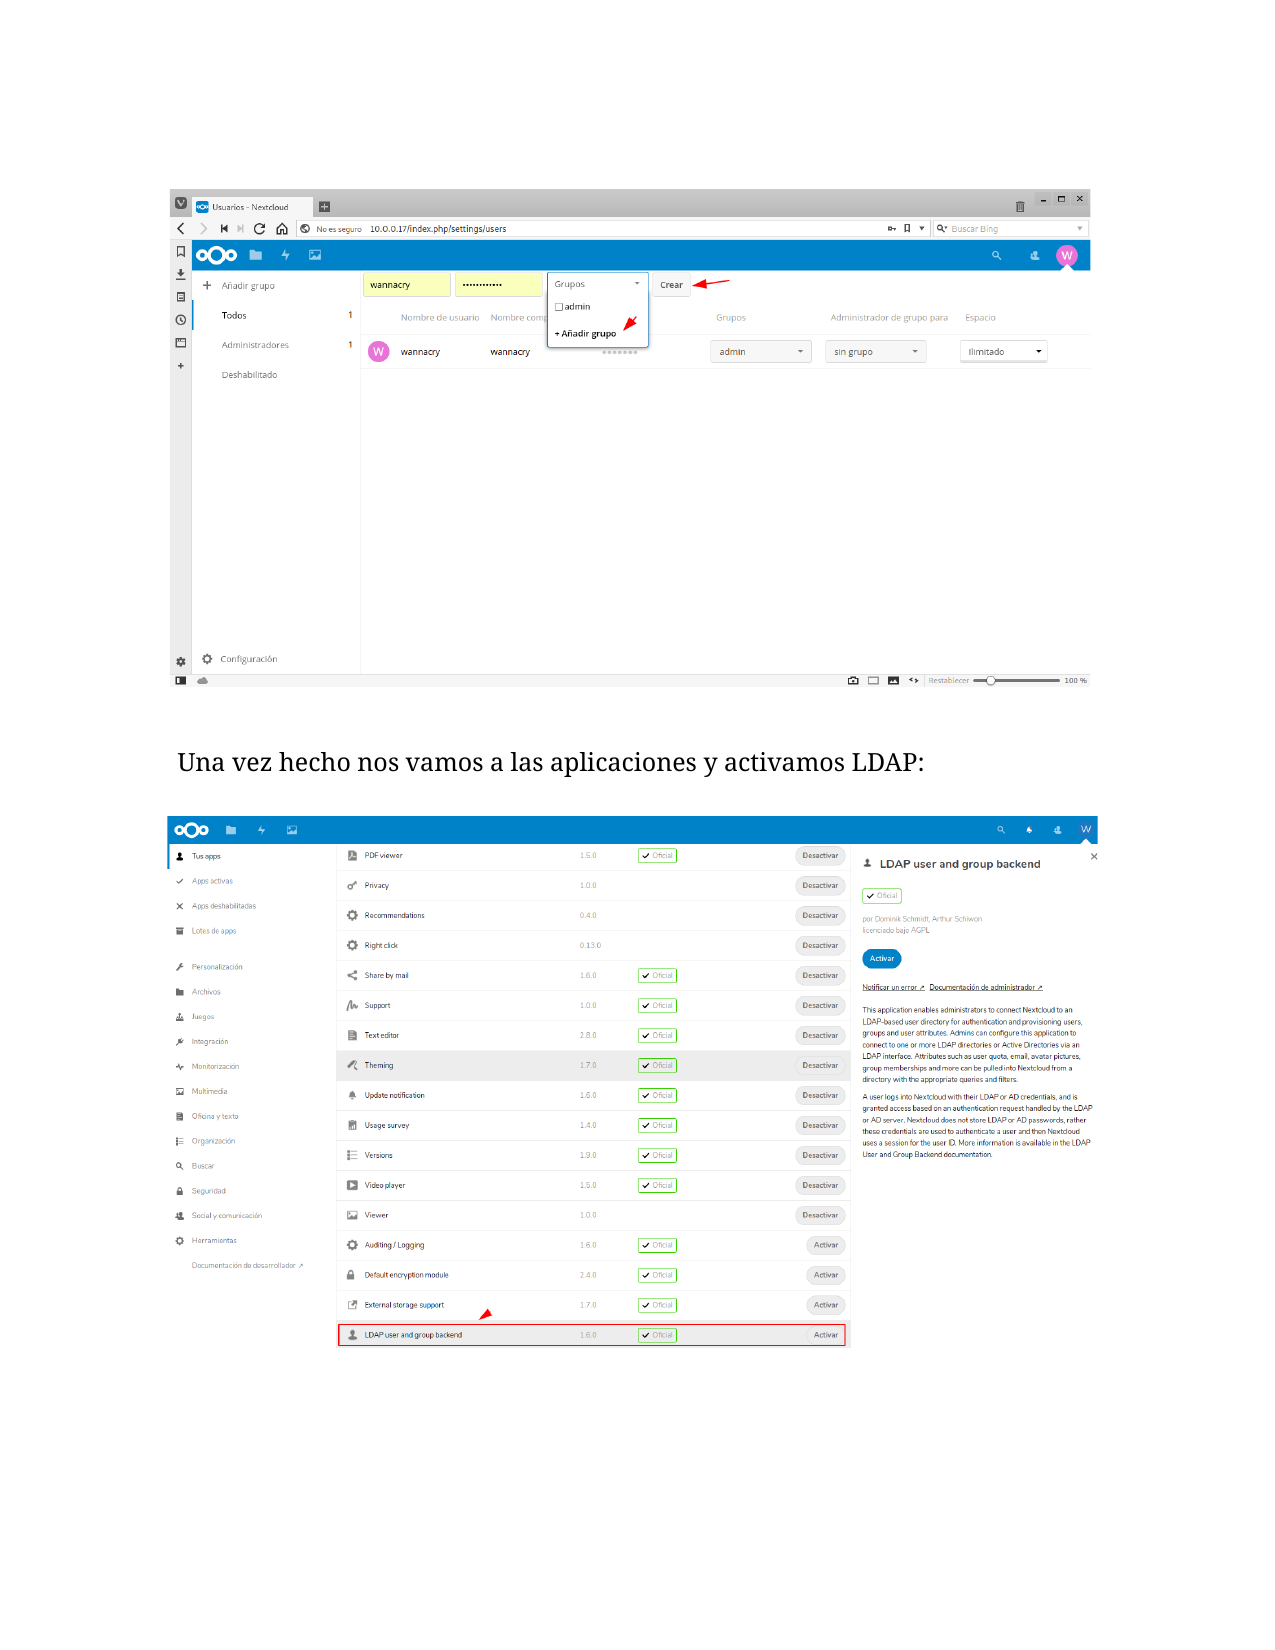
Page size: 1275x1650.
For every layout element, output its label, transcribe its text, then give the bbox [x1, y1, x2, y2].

picture [167, 816, 1098, 1348]
picture [169, 189, 1091, 687]
text Una vez hecho nos vamos a las aplicaciones y activamos LDAP: [177, 745, 1098, 779]
